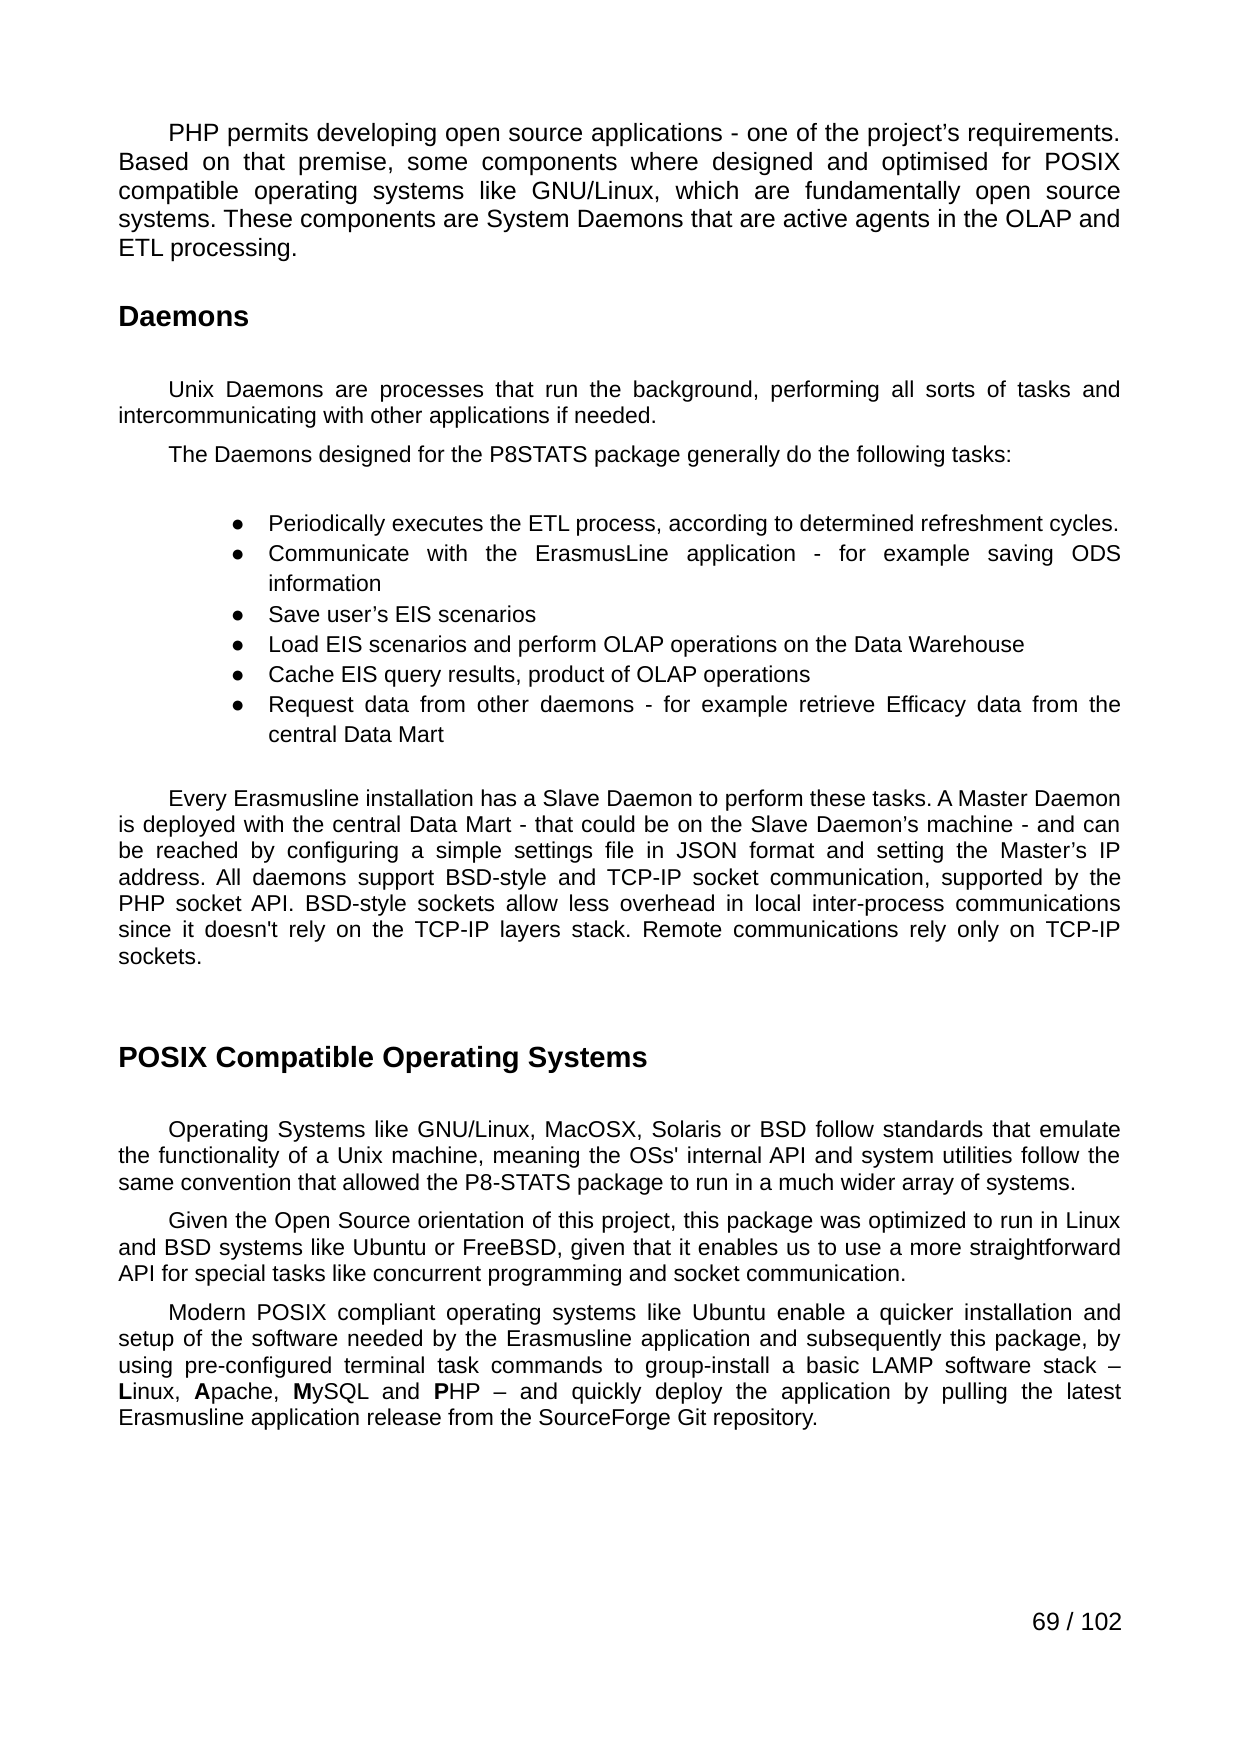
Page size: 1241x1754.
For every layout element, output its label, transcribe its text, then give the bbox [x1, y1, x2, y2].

text Every Erasmusline installation has a Slave Daemon to perform these tasks. A Master Daemon is deployed with the central Data Mart - that could be on the Slave Daemon’s machine - and can be reached by configuring a simple settings file in JSON format and setting the Master’s IP address. All daemons support BSD-style and TCP-IP socket communication, supported by the PHP socket API. BSD-style sockets allow less overhead in local inter-process communications since it doesn't rely on the TCP-IP layers stack. Remote communications rely only on TCP-IP sockets. [118, 784, 1122, 969]
list Periodically executes the ETL process, according to determined refreshment cycles. [231, 510, 1122, 536]
list Communicate with the ErasmusLine application - for example saving ODS information [231, 540, 1122, 597]
text Given the Open Source orientation of this project, this package was optimized to run in Linux and BSD systems like Ubuntu or FreeBSD, given that it enables us to use a more straightforward API for special tasks like concurrent programming and socket communication. [118, 1207, 1122, 1286]
subtitle POSIX Compatible Operating Systems [118, 1039, 1122, 1073]
text Modern POSIX compliant operating systems like Ubuntu enable a quicker installation and setup of the software needed by the Erasmusline application and subsequently this package, by using pre-configured terminal task commands to group-install a basic LAMP software stack – Linux, Apache, MySQL and PHP – and quickly deploy the application by pulling the latest Erasmusline application release from the SourceForge Git repository. [118, 1299, 1122, 1431]
text PHP permits developing open source applications - one of the project’s requirements. Based on that premise, some components where designed and optimised for POSIX compatible operating systems like GNU/Linux, which are fundamentally open source systems. These components are System Daemons that are active agents in the OLAP and ETL processing. [118, 118, 1122, 262]
list Save user’s EIS scenarios [231, 601, 1122, 627]
list Cache EIS query results, product of OLAP operations [231, 661, 1122, 687]
text The Daemons designed for the P8STATS package generally do the following tasks: [118, 441, 1122, 467]
list Load EIS scenarios and perform OLAP operations on the Data Warehouse [231, 631, 1122, 657]
text Unix Daemons are processes that run the background, performing all sorts of tasks and intercommunicating with other applications if needed. [118, 376, 1122, 428]
text Operating Systems like GNU/Linux, MacOSX, Solaris or BSD follow standards that emulate the functionality of a Unix machine, meaning the OSs' internal API and system utilities follow the same convention that allowed the P8-STATS package to run in a much wider array of systems. [118, 1116, 1122, 1195]
list Request data from other daemons - for example retrieve Efficacy data from the central Data Mart [231, 691, 1122, 748]
subtitle Daemons [118, 299, 1122, 333]
